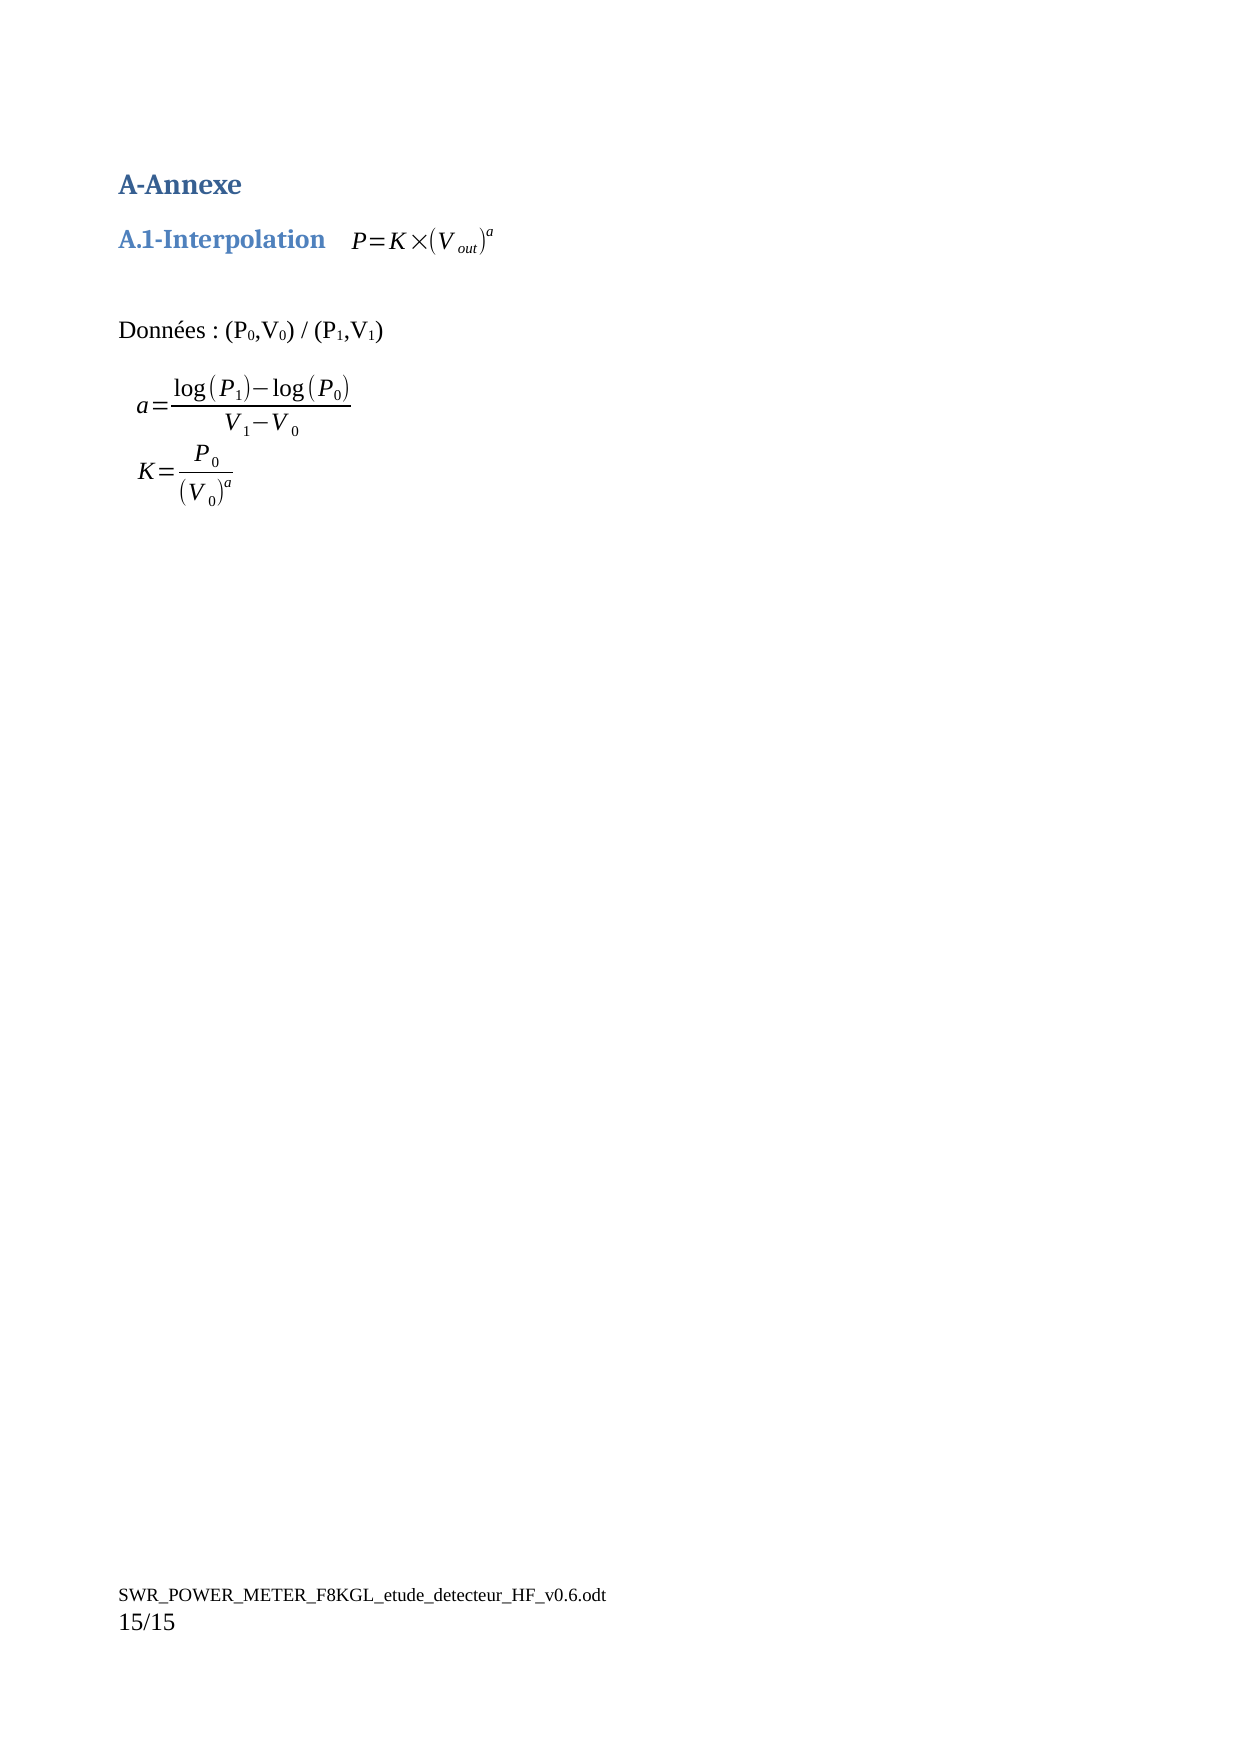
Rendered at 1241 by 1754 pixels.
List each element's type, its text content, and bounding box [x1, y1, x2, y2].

subtitle A-Annexe [118, 168, 1122, 202]
subtitle A.1-Interpolation [118, 222, 1122, 257]
text Données : (P0,V0) / (P1,V1) [118, 315, 1122, 344]
